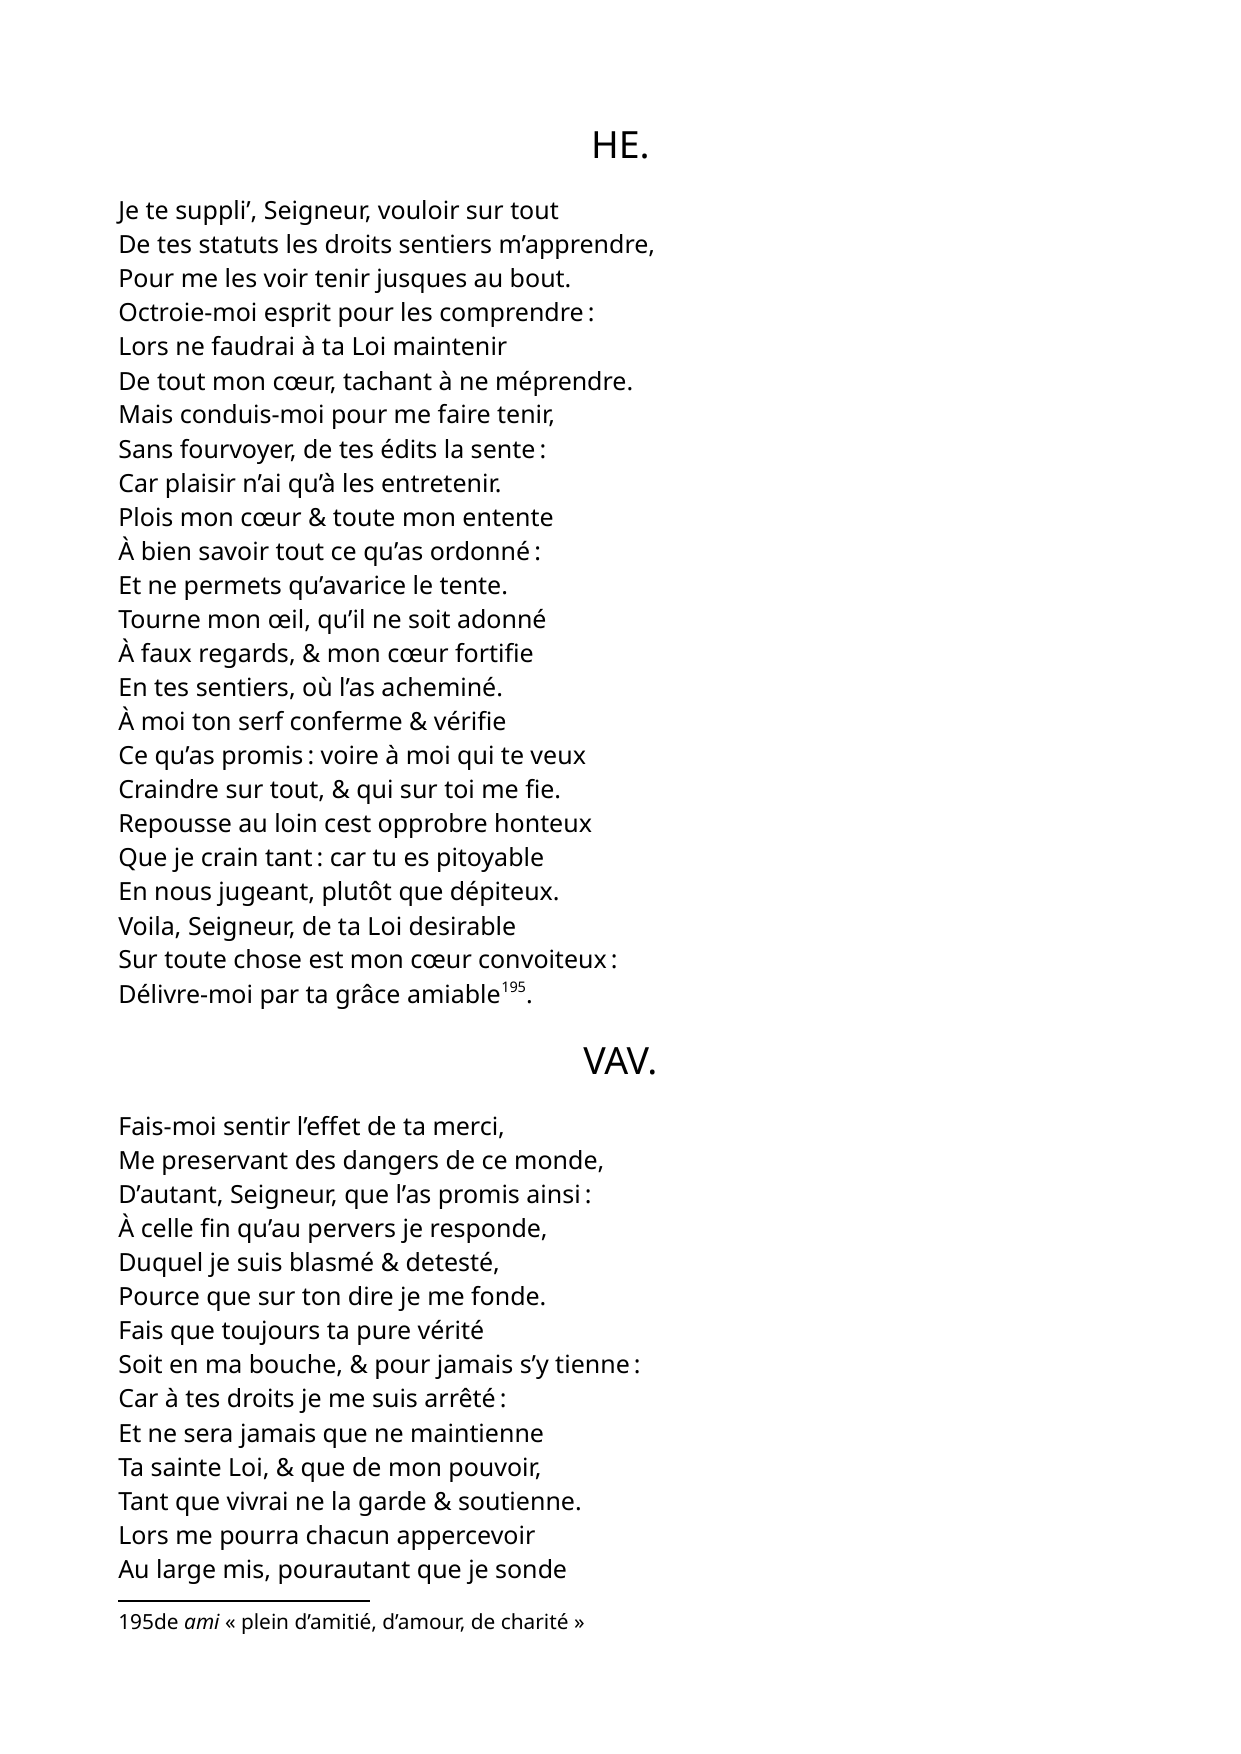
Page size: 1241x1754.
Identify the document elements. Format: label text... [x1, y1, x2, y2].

text Et ne sera jamais que ne maintienne [118, 1415, 1122, 1449]
text Craindre sur tout, & qui sur toi me fie. [118, 772, 1122, 806]
text Pource que sur ton dire je me fonde. [118, 1279, 1122, 1313]
text Que je crain tant : car tu es pitoyable [118, 840, 1122, 874]
text Lors me pourra chacun appercevoir [118, 1517, 1122, 1551]
text Ce qu’as promis : voire à moi qui te veux [118, 738, 1122, 772]
text De tes statuts les droits sentiers m’apprendre, [118, 227, 1122, 261]
text À celle fin qu’au pervers je responde, [118, 1211, 1122, 1245]
text À bien savoir tout ce qu’as ordonné : [118, 533, 1122, 567]
text Tourne mon œil, qu’il ne soit adonné [118, 602, 1122, 636]
text Duquel je suis blasmé & detesté, [118, 1245, 1122, 1279]
text de ami « plein d’amitié, d’amour, de charité » [118, 1607, 1122, 1636]
text Ta sainte Loi, & que de mon pouvoir, [118, 1449, 1122, 1483]
text D’autant, Seigneur, que l’as promis ainsi : [118, 1177, 1122, 1211]
text Mais conduis-moi pour me faire tenir, [118, 397, 1122, 431]
text Je te suppli’, Seigneur, vouloir sur tout [118, 193, 1122, 227]
text À faux regards, & mon cœur fortifie [118, 636, 1122, 670]
text Me preservant des dangers de ce monde, [118, 1143, 1122, 1177]
text Pour me les voir tenir jusques au bout. [118, 261, 1122, 295]
text Voila, Seigneur, de ta Loi desirable [118, 908, 1122, 942]
text Et ne permets qu’avarice le tente. [118, 567, 1122, 602]
text Repousse au loin cest opprobre honteux [118, 806, 1122, 840]
text Car plaisir n’ai qu’à les entretenir. [118, 465, 1122, 499]
text HE. [118, 118, 1122, 169]
text Tant que vivrai ne la garde & soutienne. [118, 1483, 1122, 1517]
text De tout mon cœur, tachant à ne méprendre. [118, 363, 1122, 397]
text VAV. [118, 1034, 1122, 1085]
text Lors ne faudrai à ta Loi maintenir [118, 329, 1122, 363]
text À moi ton serf conferme & vérifie [118, 704, 1122, 738]
text Plois mon cœur & toute mon entente [118, 499, 1122, 533]
text En nous jugeant, plutôt que dépiteux. [118, 874, 1122, 908]
text Soit en ma bouche, & pour jamais s’y tienne : [118, 1347, 1122, 1381]
text Sans fourvoyer, de tes édits la sente : [118, 431, 1122, 465]
text Car à tes droits je me suis arrêté : [118, 1381, 1122, 1415]
text Fais que toujours ta pure vérité [118, 1313, 1122, 1347]
text Octroie-moi esprit pour les comprendre : [118, 295, 1122, 329]
text Fais-moi sentir l’effet de ta merci, [118, 1109, 1122, 1143]
text En tes sentiers, où l’as acheminé. [118, 670, 1122, 704]
text Au large mis, pourautant que je sonde [118, 1551, 1122, 1586]
text Sur toute chose est mon cœur convoiteux : [118, 942, 1122, 976]
text Délivre-moi par ta grâce amiable. [118, 976, 1122, 1010]
